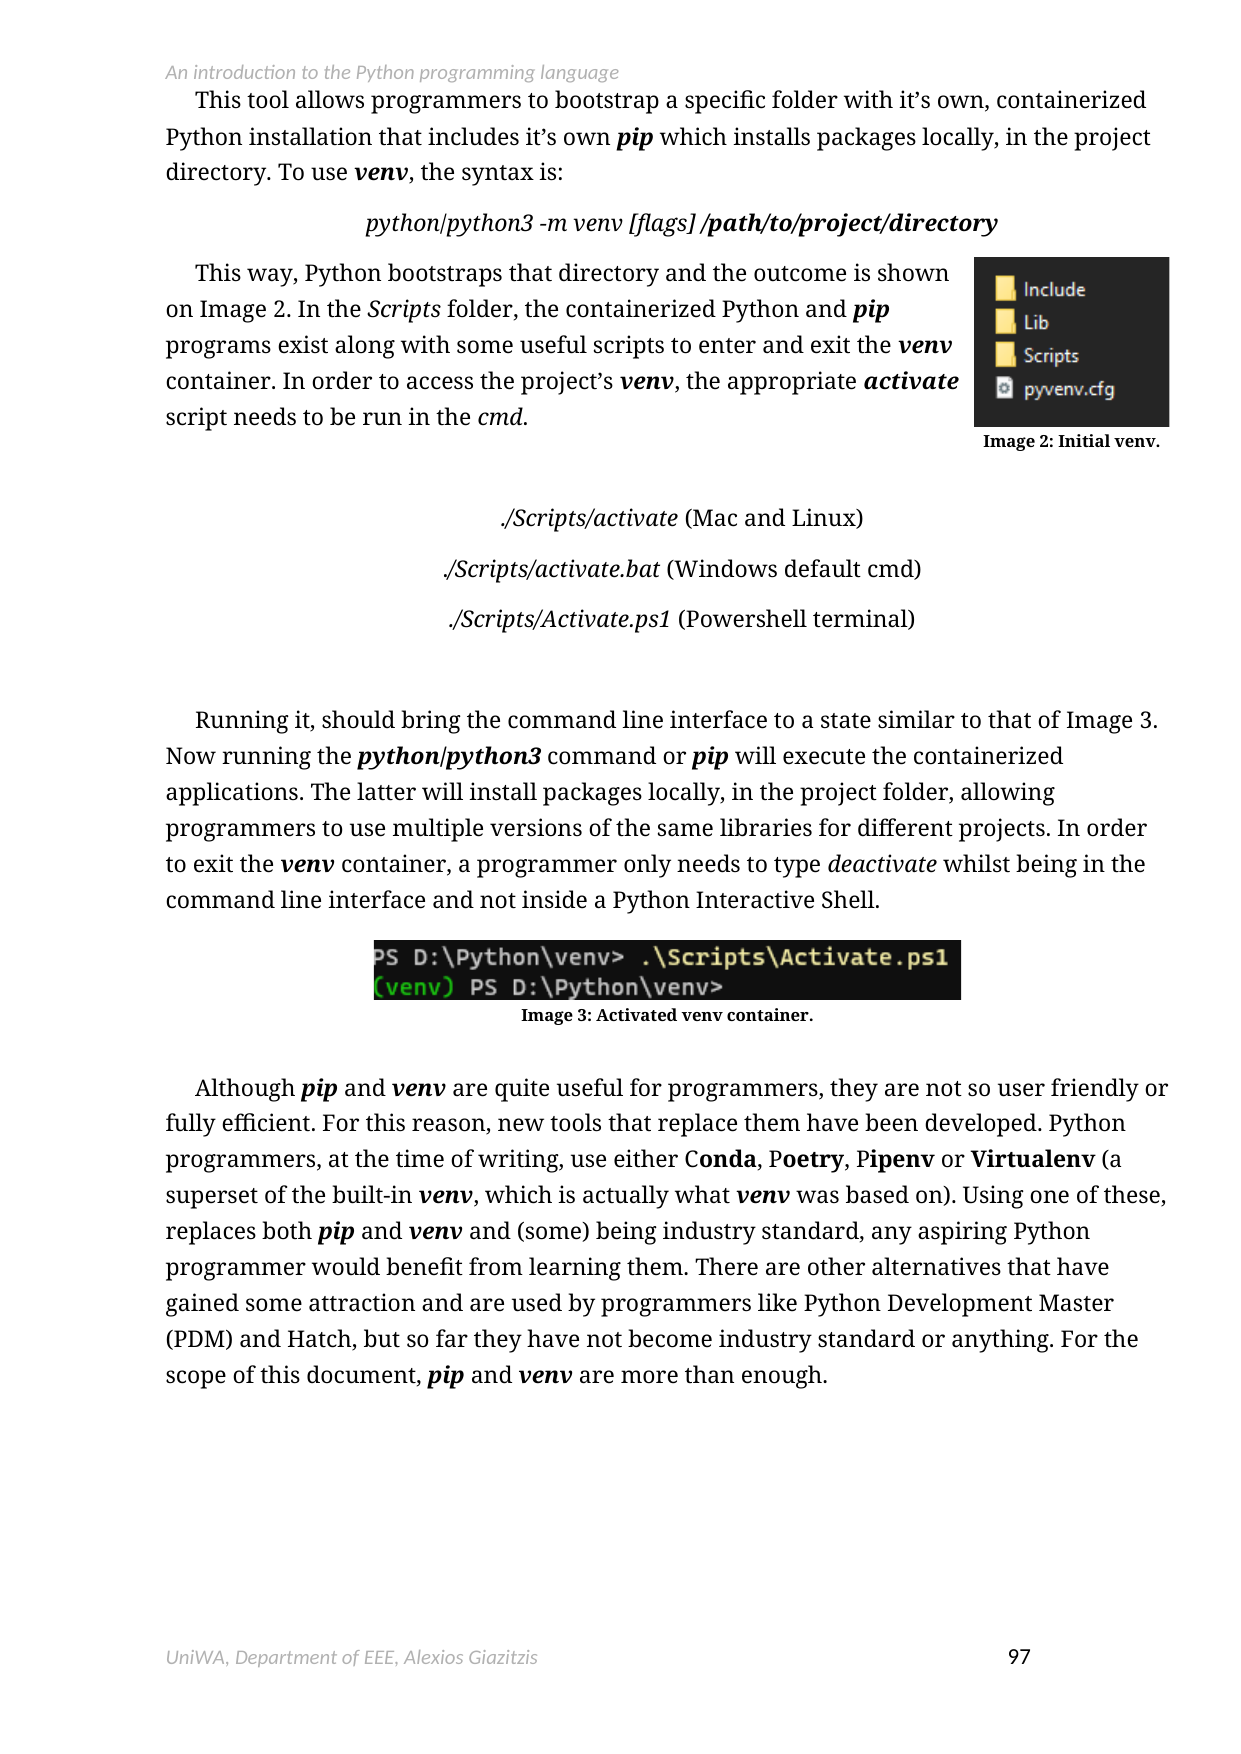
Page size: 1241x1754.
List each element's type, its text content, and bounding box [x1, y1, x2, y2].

text This tool allows programmers to bootstrap a specific folder with it’s own, containerized Python installation that includes it’s own pip which installs packages locally, in the project directory. To use venv, the syntax is: [165, 84, 1169, 188]
text Although pip and venv are quite useful for programmers, they are not so user friendly or fully efficient. For this reason, new tools that replace them have been developed. Python programmers, at the time of writing, use either Conda, Poetry, Pipenv or Virtualenv (a superset of the built-in venv, which is actually what venv was based on). Using one of these, replaces both pip and venv and (some) being industry standard, any aspiring Python programmer would benefit from learning them. There are other alternatives that have gained some attraction and are used by programmers like Python Development Master (PDM) and Hatch, but so far they have not become industry standard or anything. For the scope of this document, pip and venv are more than enough. [165, 1071, 1169, 1390]
text ./Scripts/activate (Mac and Linux) [165, 502, 1169, 533]
text ./Scripts/activate.bat (Windows default cmd) [165, 553, 1169, 584]
text This way, Python bootstraps that directory and the outcome is shown on Image 2. In the Scripts folder, the containerized Python and pip programs exist along with some useful scripts to enter and exit the venv container. In order to access the project’s venv, the appropriate activate script needs to be run in the cmd. [165, 257, 974, 432]
picture [974, 257, 1170, 427]
text python/python3 -m venv [flags] /path/to/project/directory [165, 207, 1169, 238]
text Image 2: Initial venv. [974, 427, 1169, 452]
text Running it, should bring the command line interface to a state similar to that of Image 3. Now running the python/python3 command or pip will execute the containerized applications. The latter will install packages locally, in the project folder, allowing programmers to use multiple versions of the same libraries for different projects. In order to exit the venv container, a programmer only needs to type deactivate whilst being in the command line interface and not inside a Python Interactive Shell. [165, 704, 1169, 951]
picture [373, 940, 962, 1000]
text Image 3: Activated venv container. [374, 1000, 961, 1026]
text ./Scripts/Activate.ps1 (Powershell terminal) [165, 603, 1169, 634]
